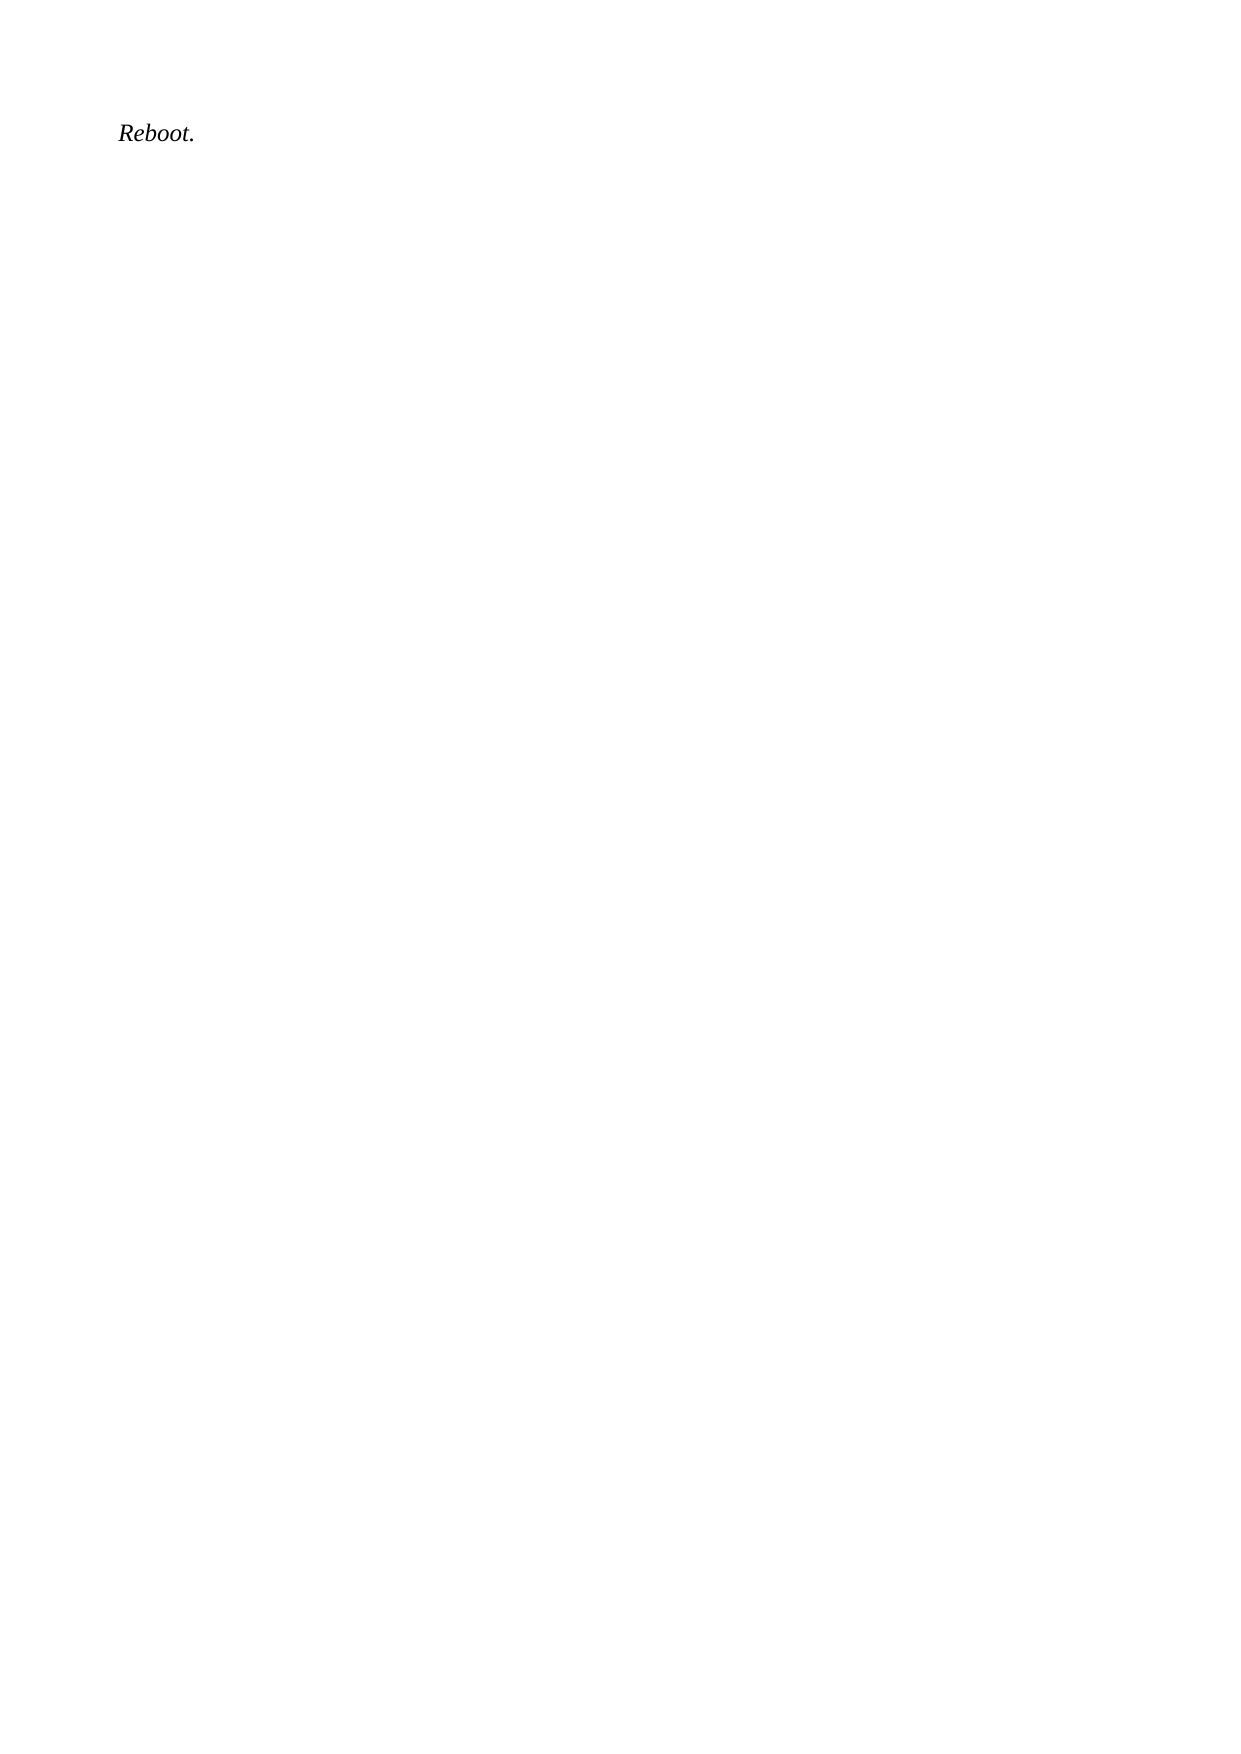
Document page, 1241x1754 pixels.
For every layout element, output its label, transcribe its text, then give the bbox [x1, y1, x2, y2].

text Reboot. [118, 118, 1122, 147]
